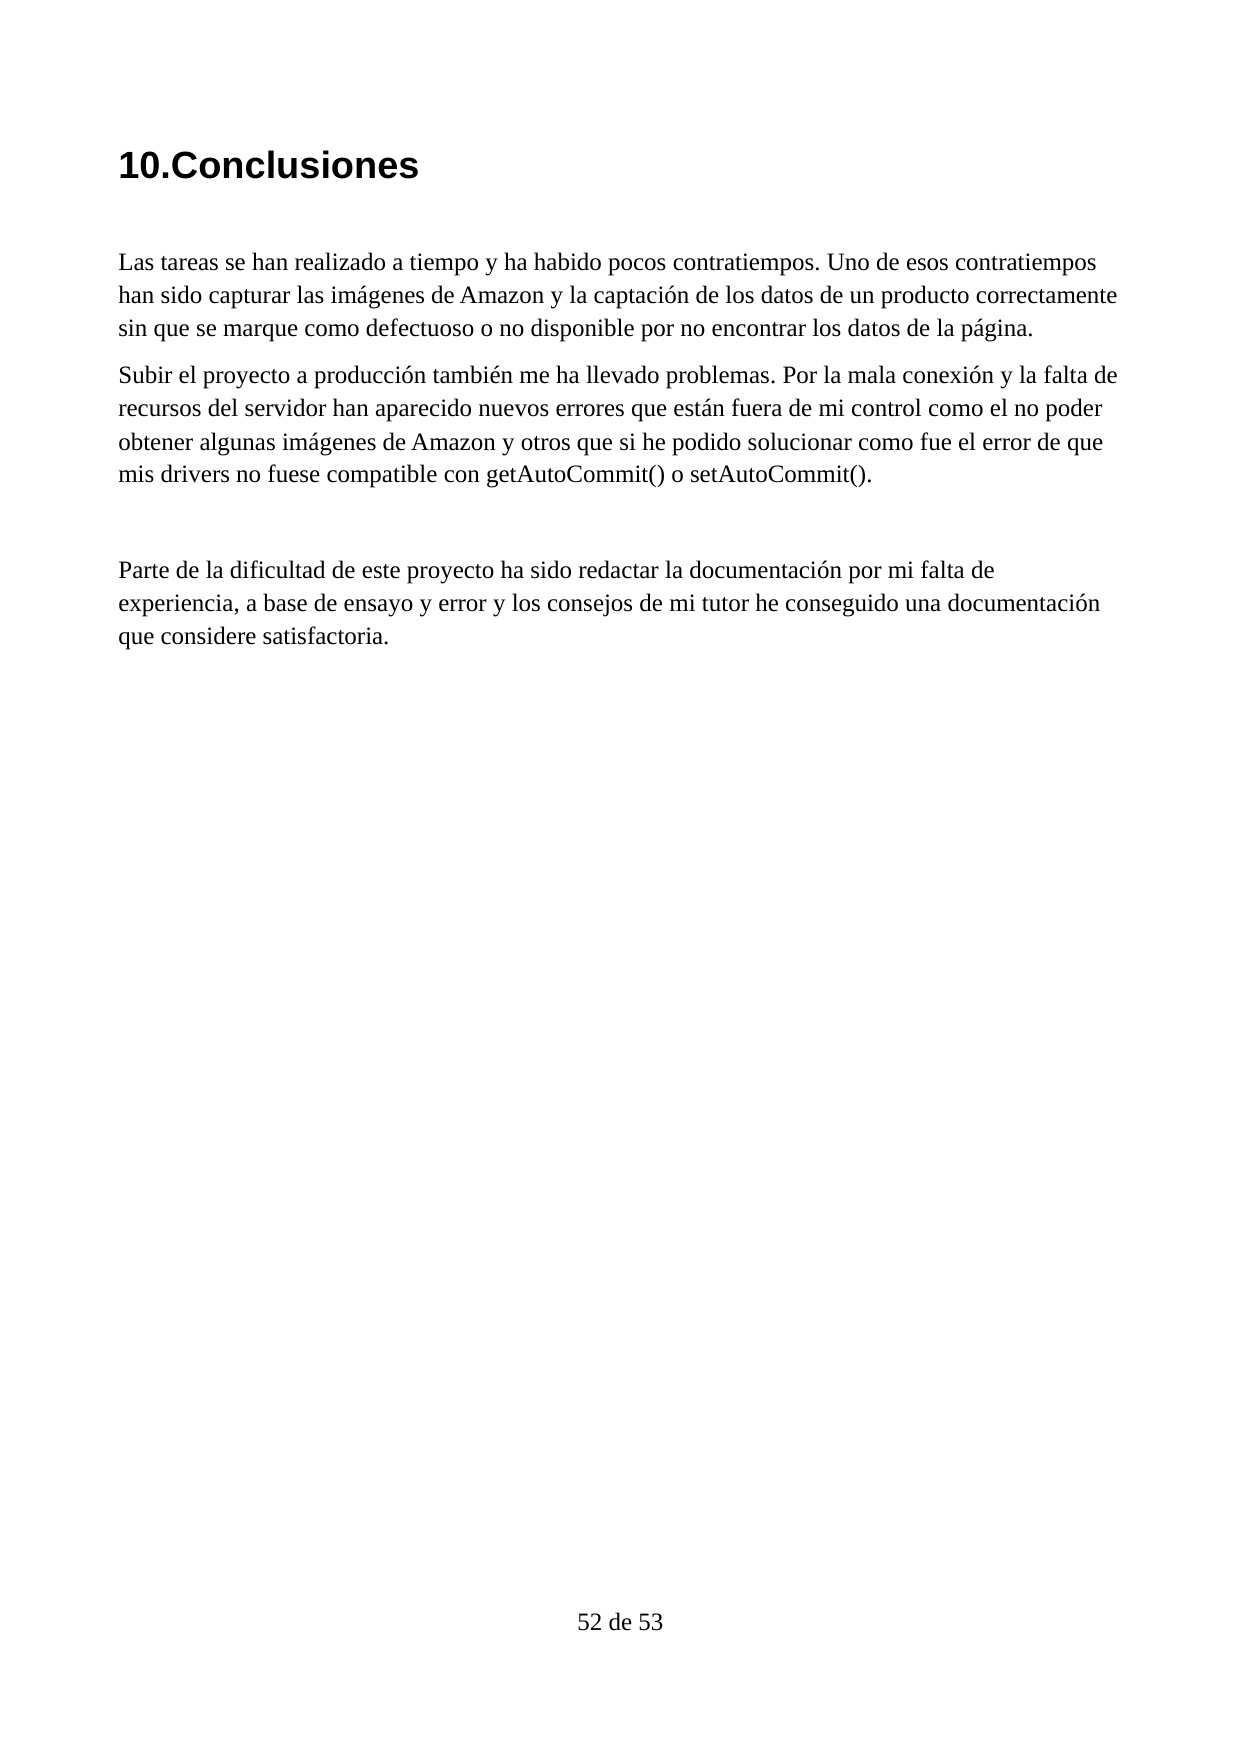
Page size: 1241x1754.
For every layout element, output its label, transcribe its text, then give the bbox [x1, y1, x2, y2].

text Subir el proyecto a producción también me ha llevado problemas. Por la mala conexión y la falta de recursos del servidor han aparecido nuevos errores que están fuera de mi control como el no poder obtener algunas imágenes de Amazon y otros que si he podido solucionar como fue el error de que mis drivers no fuese compatible con getAutoCommit() o setAutoCommit(). [118, 361, 1122, 488]
subtitle 10.Conclusiones [118, 143, 1122, 187]
text Parte de la dificultad de este proyecto ha sido redactar la documentación por mi falta de experiencia, a base de ensayo y error y los consejos de mi tutor he conseguido una documentación que considere satisfactoria. [118, 555, 1122, 649]
text Las tareas se han realizado a tiempo y ha habido pocos contratiempos. Uno de esos contratiempos han sido capturar las imágenes de Amazon y la captación de los datos de un producto correctamente sin que se marque como defectuoso o no disponible por no encontrar los datos de la página. [118, 247, 1122, 342]
